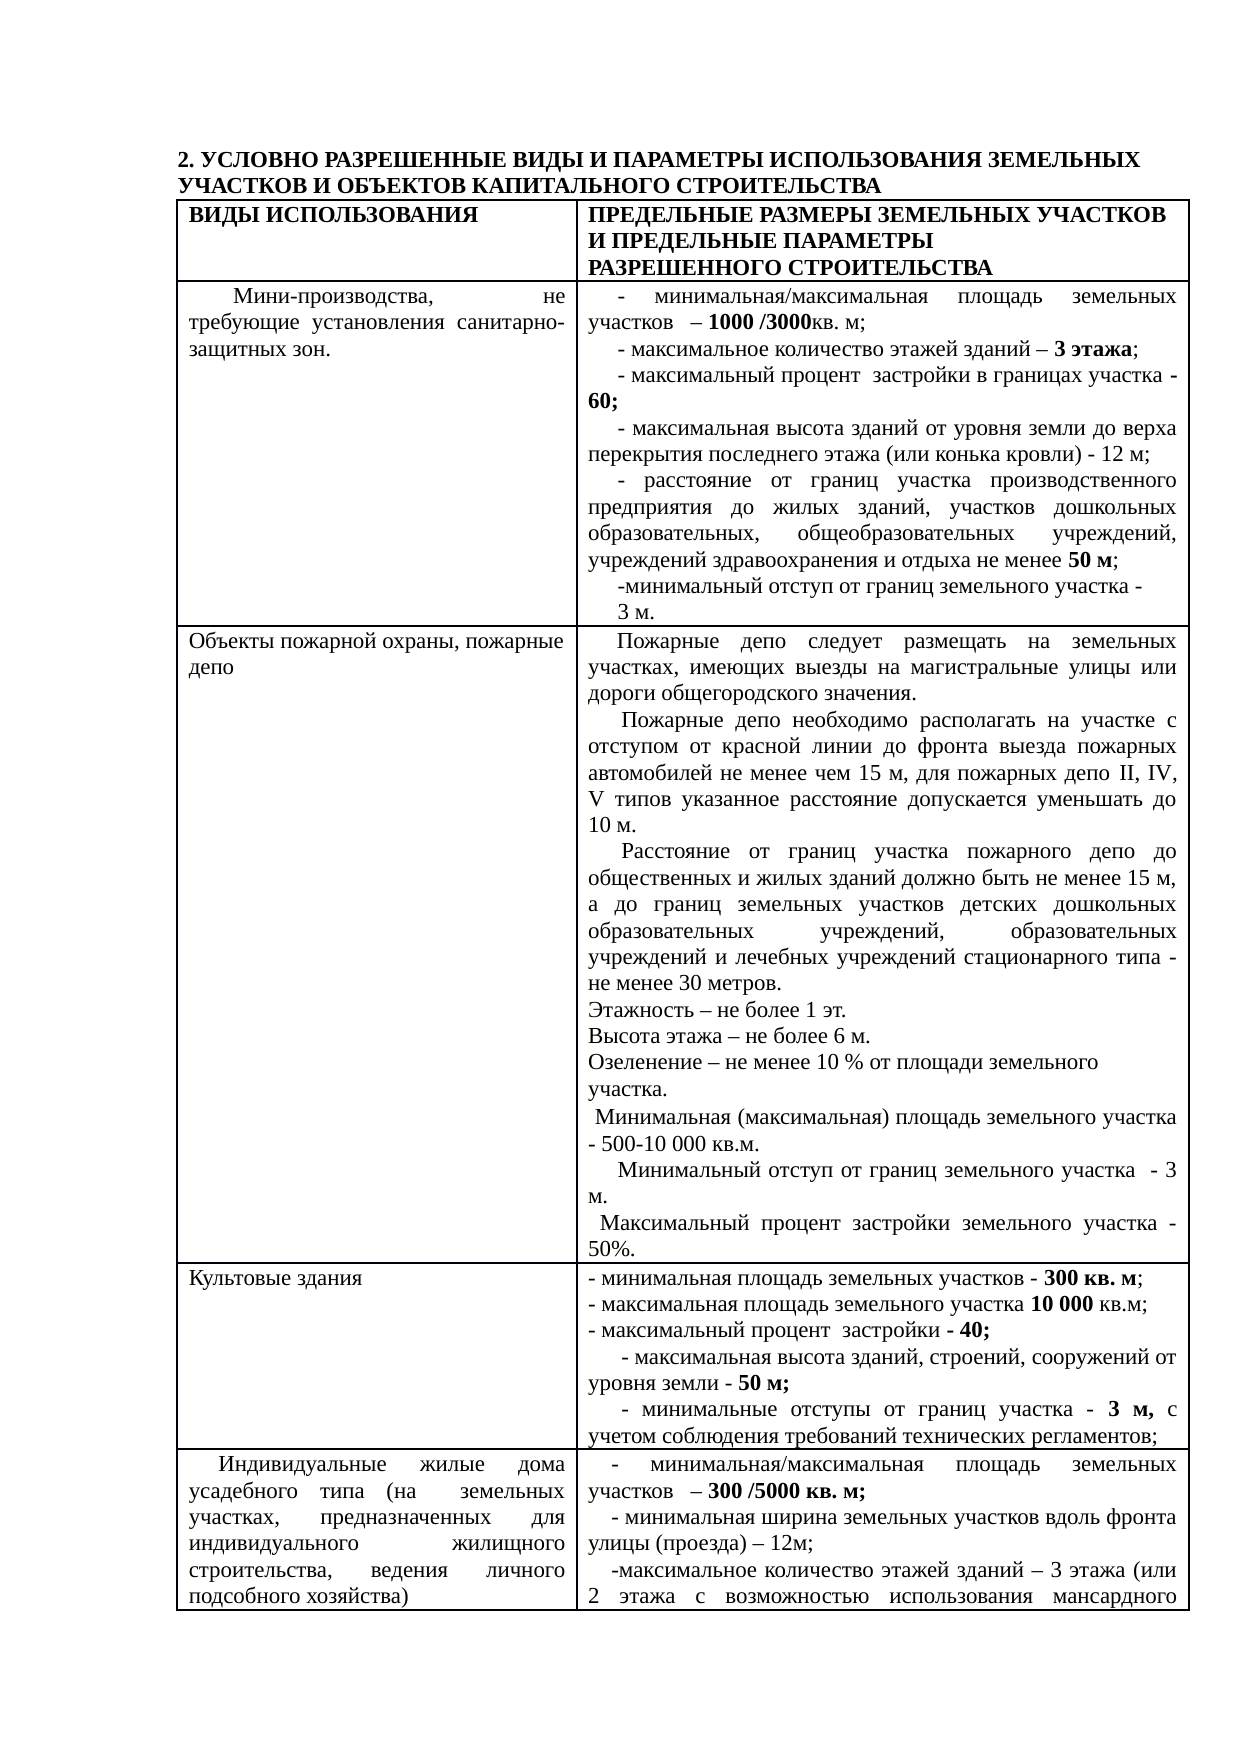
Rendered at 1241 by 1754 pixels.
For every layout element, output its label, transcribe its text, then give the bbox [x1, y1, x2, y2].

table_cell Пожарные депо следует размещать на земельных участках, имеющих выезды на магистральные улицы или дороги общегородского значения. Пожарные депо необходимо располагать на участке с отступом от красной линии до фронта выезда пожарных автомобилей не менее чем 15 м, для пожарных депо II, IV, V типов указанное расстояние допускается уменьшать до 10 м. Расстояние от границ участка пожарного депо до общественных и жилых зданий должно быть не менее 15 м, а до границ земельных участков детских дошкольных образовательных учреждений, образовательных учреждений и лечебных учреждений стационарного типа - не менее 30 метров. Этажность – не более 1 эт. Высота этажа – не более 6 м. Озеленение – не менее 10 % от площади земельного участка. Минимальная (максимальная) площадь земельного участка - 500-10 000 кв.м. Минимальный отступ от границ земельного участка - 3 м. Максимальный процент застройки земельного участка -50%. [578, 627, 1188, 1262]
table_cell - минимальная площадь земельных участков - 300 кв. м; - максимальная площадь земельного участка 10 000 кв.м; - максимальный процент застройки - 40; - максимальная высота зданий, строений, сооружений от уровня земли - 50 м; - минимальные отступы от границ участка - 3 м, с учетом соблюдения требований технических регламентов; [578, 1264, 1188, 1448]
table_cell Мини-производства, не требующие установления санитарно-защитных зон. [178, 282, 576, 625]
table_cell Объекты пожарной охраны, пожарные депо [178, 627, 576, 1262]
table_cell Культовые здания [178, 1264, 576, 1448]
table_cell Индивидуальные жилые дома усадебного типа (на земельных участках, предназначенных для индивидуального жилищного строительства, ведения личного подсобного хозяйства) [178, 1450, 576, 1608]
table_cell - минимальная/максимальная площадь земельных участков – 300 /5000 кв. м; - минимальная ширина земельных участков вдоль фронта улицы (проезда) – 12м; -максимальное количество этажей зданий – 3 этажа (или 2 этажа с возможностью использования мансардного [578, 1450, 1188, 1608]
table_header ВИДЫ ИСПОЛЬЗОВАНИЯ [178, 201, 576, 280]
table_cell - минимальная/максимальная площадь земельных участков – 1000 /3000кв. м; - максимальное количество этажей зданий – 3 этажа; - максимальный процент застройки в границах участка - 60; - максимальная высота зданий от уровня земли до верха перекрытия последнего этажа (или конька кровли) - 12 м; - расстояние от границ участка производственного предприятия до жилых зданий, участков дошкольных образовательных, общеобразовательных учреждений, учреждений здравоохранения и отдыха не менее 50 м; -минимальный отступ от границ земельного участка - 3 м. [578, 282, 1188, 625]
table_header ПРЕДЕЛЬНЫЕ РАЗМЕРЫ ЗЕМЕЛЬНЫХ УЧАСТКОВ И ПРЕДЕЛЬНЫЕ ПАРАМЕТРЫ РАЗРЕШЕННОГО СТРОИТЕЛЬСТВА [578, 201, 1188, 280]
text 2. УСЛОВНО РАЗРЕШЕННЫЕ ВИДЫ И ПАРАМЕТРЫ ИСПОЛЬЗОВАНИЯ ЗЕМЕЛЬНЫХ УЧАСТКОВ И ОБЪЕКТОВ КАПИТАЛЬНОГО СТРОИТЕЛЬСТВА [177, 146, 1181, 199]
